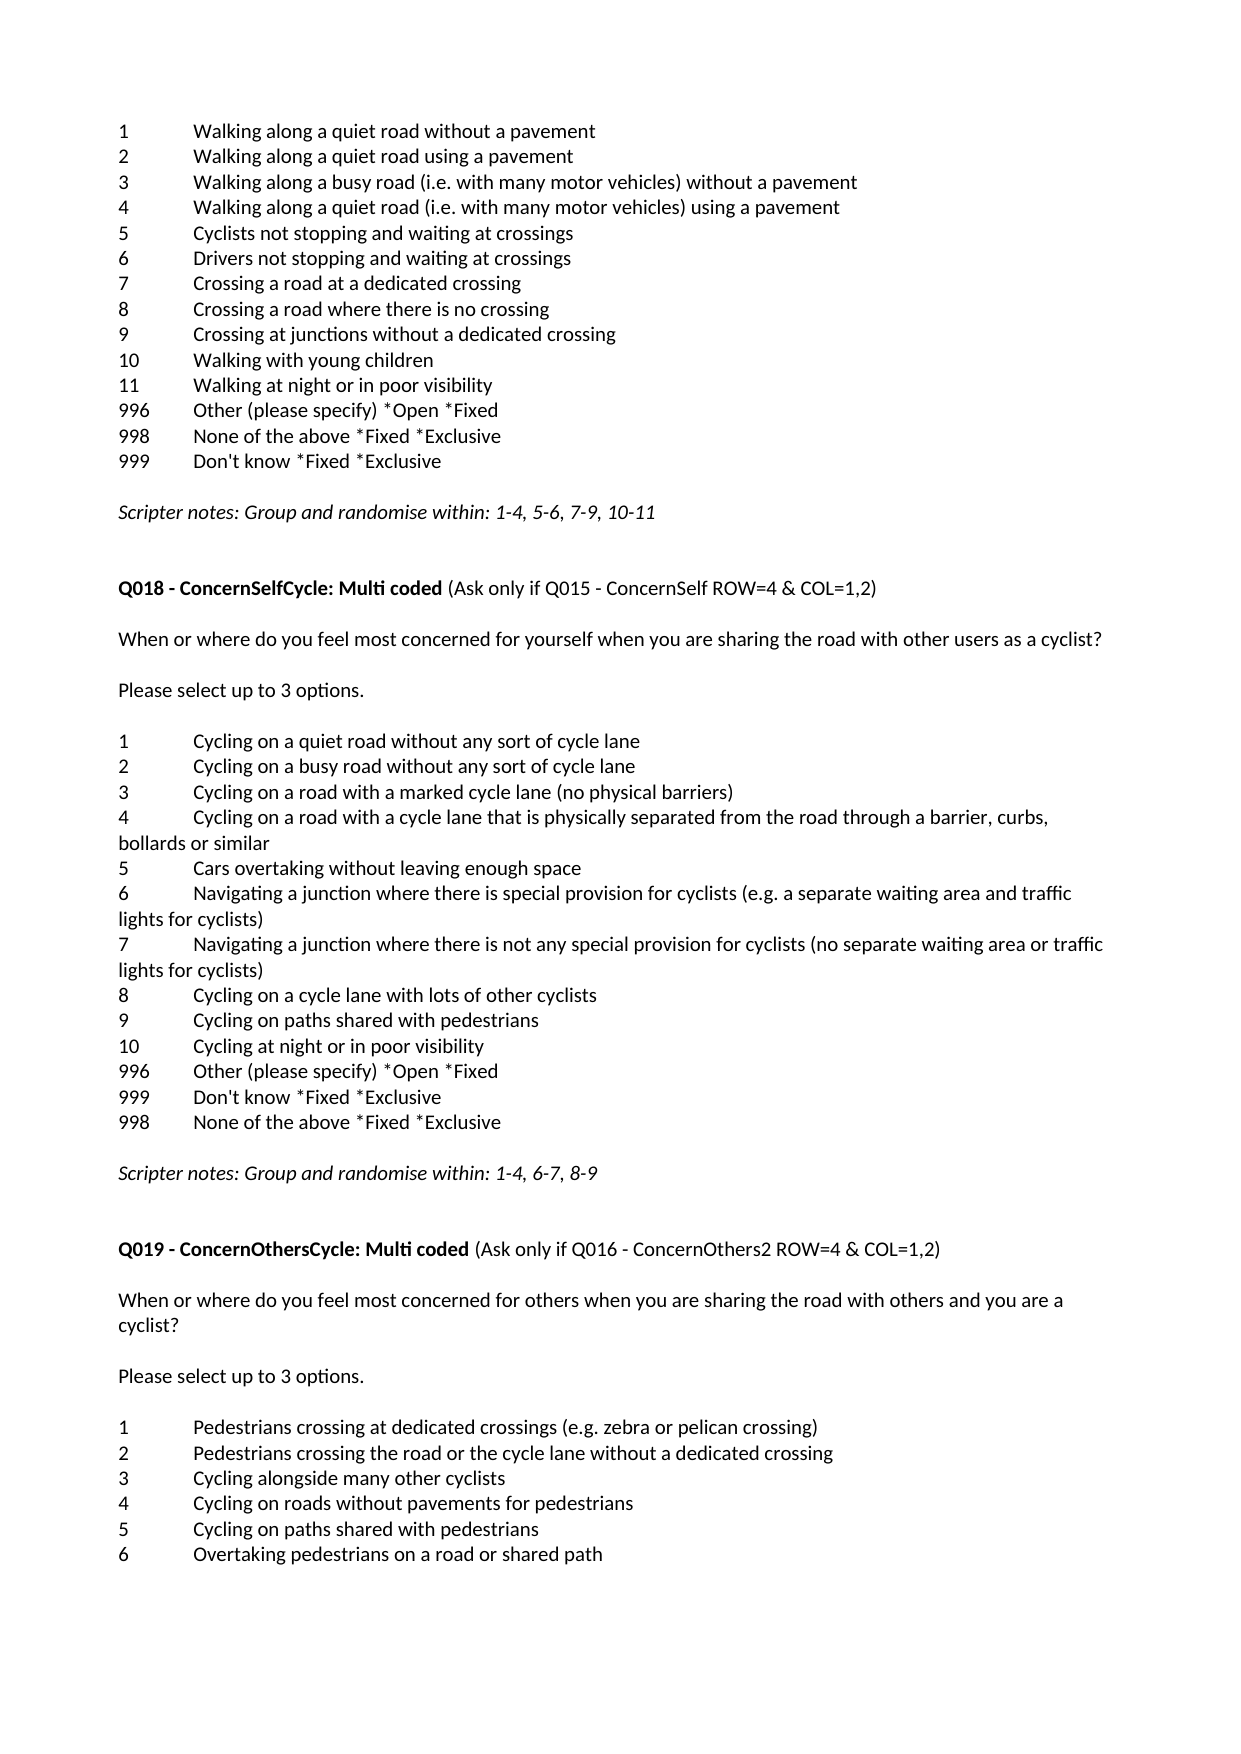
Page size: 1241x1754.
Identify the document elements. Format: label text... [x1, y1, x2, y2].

text 8 Crossing a road where there is no crossing [118, 296, 1122, 321]
text 11 Walking at night or in poor visibility [118, 372, 1122, 398]
text 6 Overtaking pedestrians on a road or shared path [118, 1541, 1122, 1567]
text 998 None of the above *Fixed *Exclusive [118, 1109, 1122, 1135]
text 998 None of the above *Fixed *Exclusive [118, 423, 1122, 448]
text When or where do you feel most concerned for others when you are sharing the road with others and you are a cyclist? [118, 1287, 1122, 1338]
text 3 Walking along a busy road (i.e. with many motor vehicles) without a pavement [118, 169, 1122, 194]
text 10 Walking with young children [118, 347, 1122, 372]
text 1 Pedestrians crossing at dedicated crossings (e.g. zebra or pelican crossing) [118, 1414, 1122, 1440]
text Scripter notes: Group and randomise within: 1-4, 5-6, 7-9, 10-11 [118, 499, 1122, 525]
text 8 Cycling on a cycle lane with lots of other cyclists [118, 982, 1122, 1008]
text 1 Cycling on a quiet road without any sort of cycle lane [118, 728, 1122, 753]
text Q018 - ConcernSelfCycle: Multi coded (Ask only if Q015 - ConcernSelf ROW=4 & COL=1,2) [118, 576, 1122, 601]
text 9 Crossing at junctions without a dedicated crossing [118, 321, 1122, 347]
text 999 Don't know *Fixed *Exclusive [118, 1084, 1122, 1109]
text 2 Walking along a quiet road using a pavement [118, 143, 1122, 169]
text 3 Cycling alongside many other cyclists [118, 1465, 1122, 1491]
text 6 Drivers not stopping and waiting at crossings [118, 245, 1122, 271]
text 4 Cycling on roads without pavements for pedestrians [118, 1491, 1122, 1516]
text 5 Cars overtaking without leaving enough space [118, 855, 1122, 881]
text 2 Cycling on a busy road without any sort of cycle lane [118, 753, 1122, 779]
text 5 Cycling on paths shared with pedestrians [118, 1516, 1122, 1541]
text Scripter notes: Group and randomise within: 1-4, 6-7, 8-9 [118, 1160, 1122, 1186]
text 7 Crossing a road at a dedicated crossing [118, 271, 1122, 296]
text 6 Navigating a junction where there is special provision for cyclists (e.g. a separate waiting area and traffic lights for cyclists) [118, 881, 1122, 931]
text 1 Walking along a quiet road without a pavement [118, 118, 1122, 143]
text Please select up to 3 options. [118, 1363, 1122, 1389]
text 10 Cycling at night or in poor visibility [118, 1033, 1122, 1058]
text 999 Don't know *Fixed *Exclusive [118, 448, 1122, 474]
text 996 Other (please specify) *Open *Fixed [118, 398, 1122, 423]
text 7 Navigating a junction where there is not any special provision for cyclists (no separate waiting area or traffic lights for cyclists) [118, 931, 1122, 982]
text When or where do you feel most concerned for yourself when you are sharing the road with other users as a cyclist? [118, 626, 1122, 652]
text 996 Other (please specify) *Open *Fixed [118, 1058, 1122, 1084]
text Q019 - ConcernOthersCycle: Multi coded (Ask only if Q016 - ConcernOthers2 ROW=4 & COL=1,2) [118, 1236, 1122, 1262]
text 9 Cycling on paths shared with pedestrians [118, 1008, 1122, 1033]
text Please select up to 3 options. [118, 677, 1122, 703]
text 4 Cycling on a road with a cycle lane that is physically separated from the road through a barrier, curbs, bollards or similar [118, 804, 1122, 855]
text 2 Pedestrians crossing the road or the cycle lane without a dedicated crossing [118, 1440, 1122, 1465]
text 4 Walking along a quiet road (i.e. with many motor vehicles) using a pavement [118, 194, 1122, 220]
text 3 Cycling on a road with a marked cycle lane (no physical barriers) [118, 779, 1122, 804]
text 5 Cyclists not stopping and waiting at crossings [118, 220, 1122, 245]
